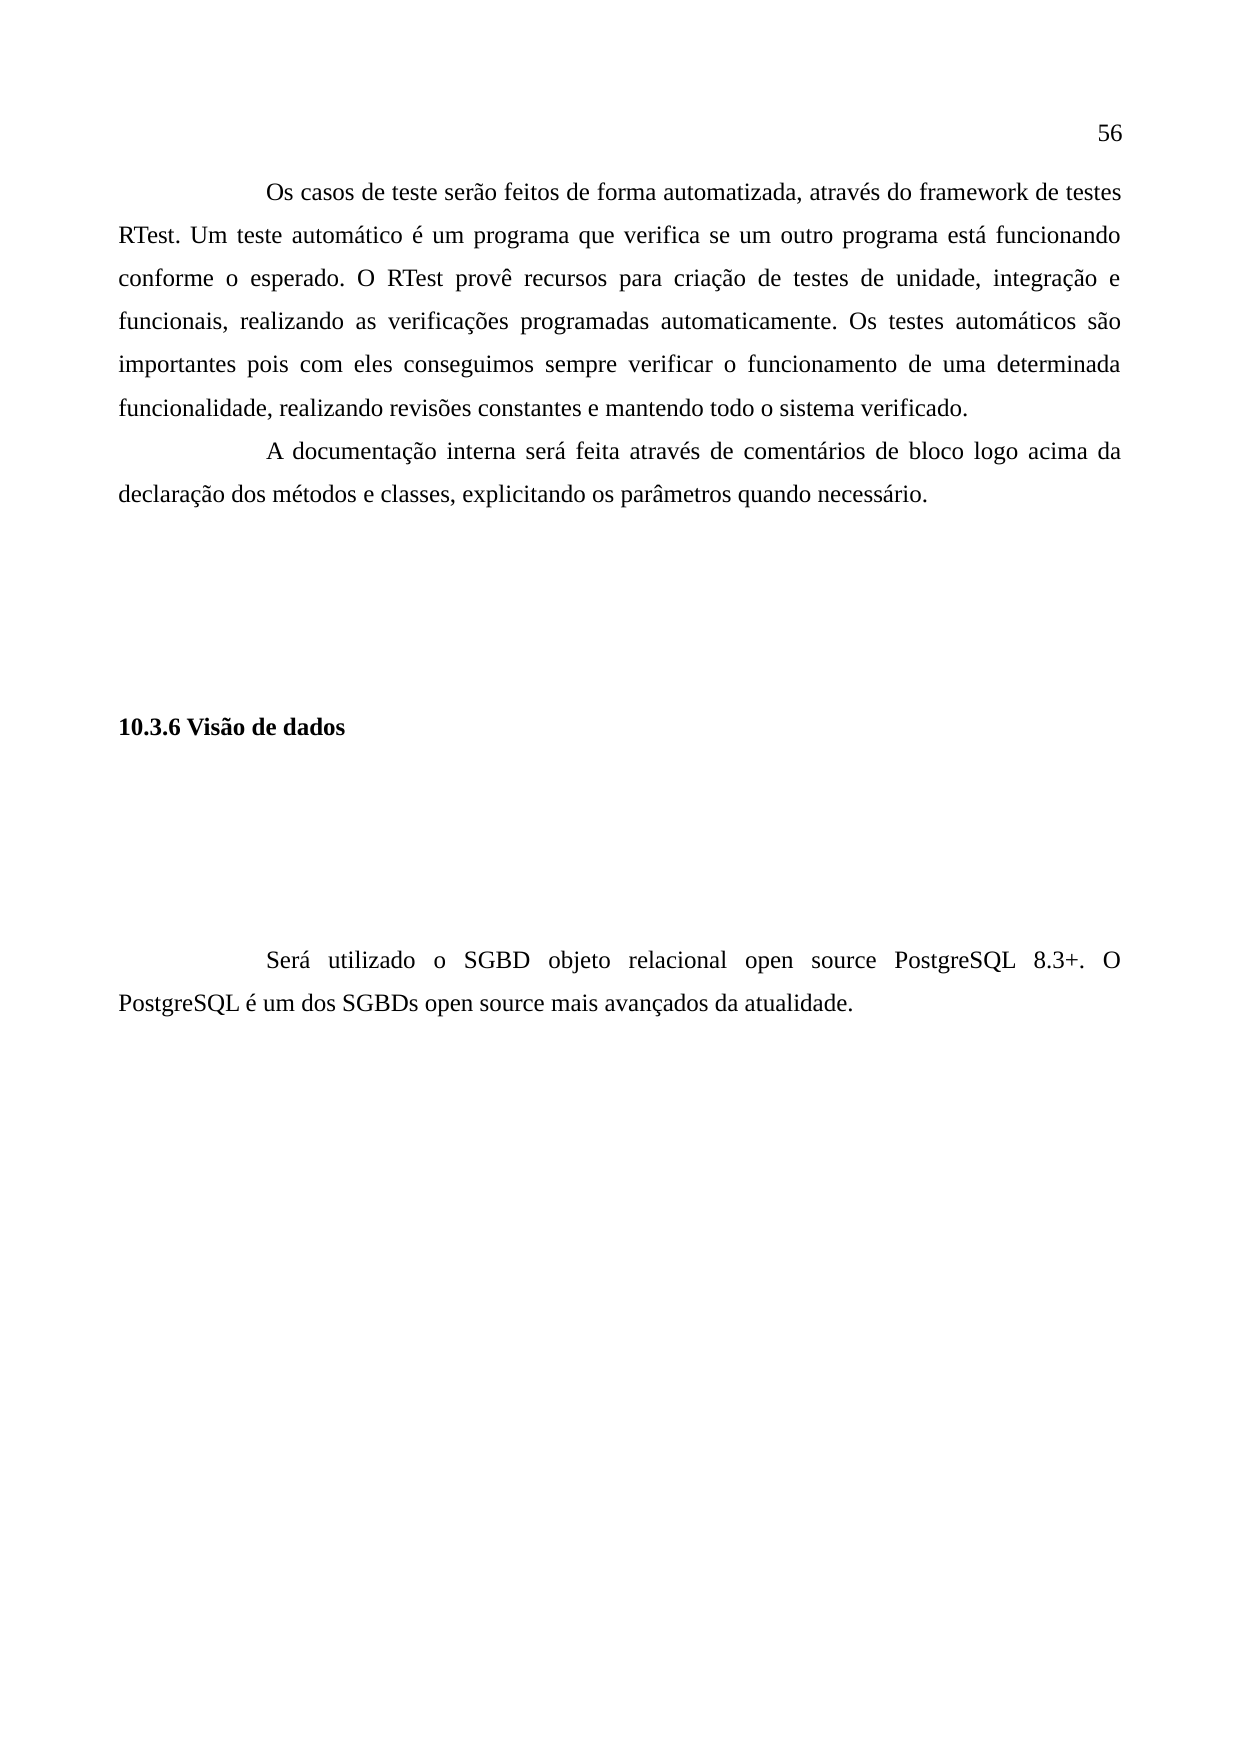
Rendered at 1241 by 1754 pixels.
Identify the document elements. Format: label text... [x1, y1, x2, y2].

text Os casos de teste serão feitos de forma automatizada, através do framework de testes RTest. Um teste automático é um programa que verifica se um outro programa está funcionando conforme o esperado. O RTest provê recursos para criação de testes de unidade, integração e funcionais, realizando as verificações programadas automaticamente. Os testes automáticos são importantes pois com eles conseguimos sempre verificar o funcionamento de uma determinada funcionalidade, realizando revisões constantes e mantendo todo o sistema verificado. [118, 177, 1122, 421]
text Será utilizado o SGBD objeto relacional open source PostgreSQL 8.3+. O PostgreSQL é um dos SGBDs open source mais avançados da atualidade. [118, 945, 1122, 1017]
text A documentação interna será feita através de comentários de bloco logo acima da declaração dos métodos e classes, explicitando os parâmetros quando necessário. [118, 436, 1122, 508]
subtitle Visão de dados [118, 712, 1122, 741]
